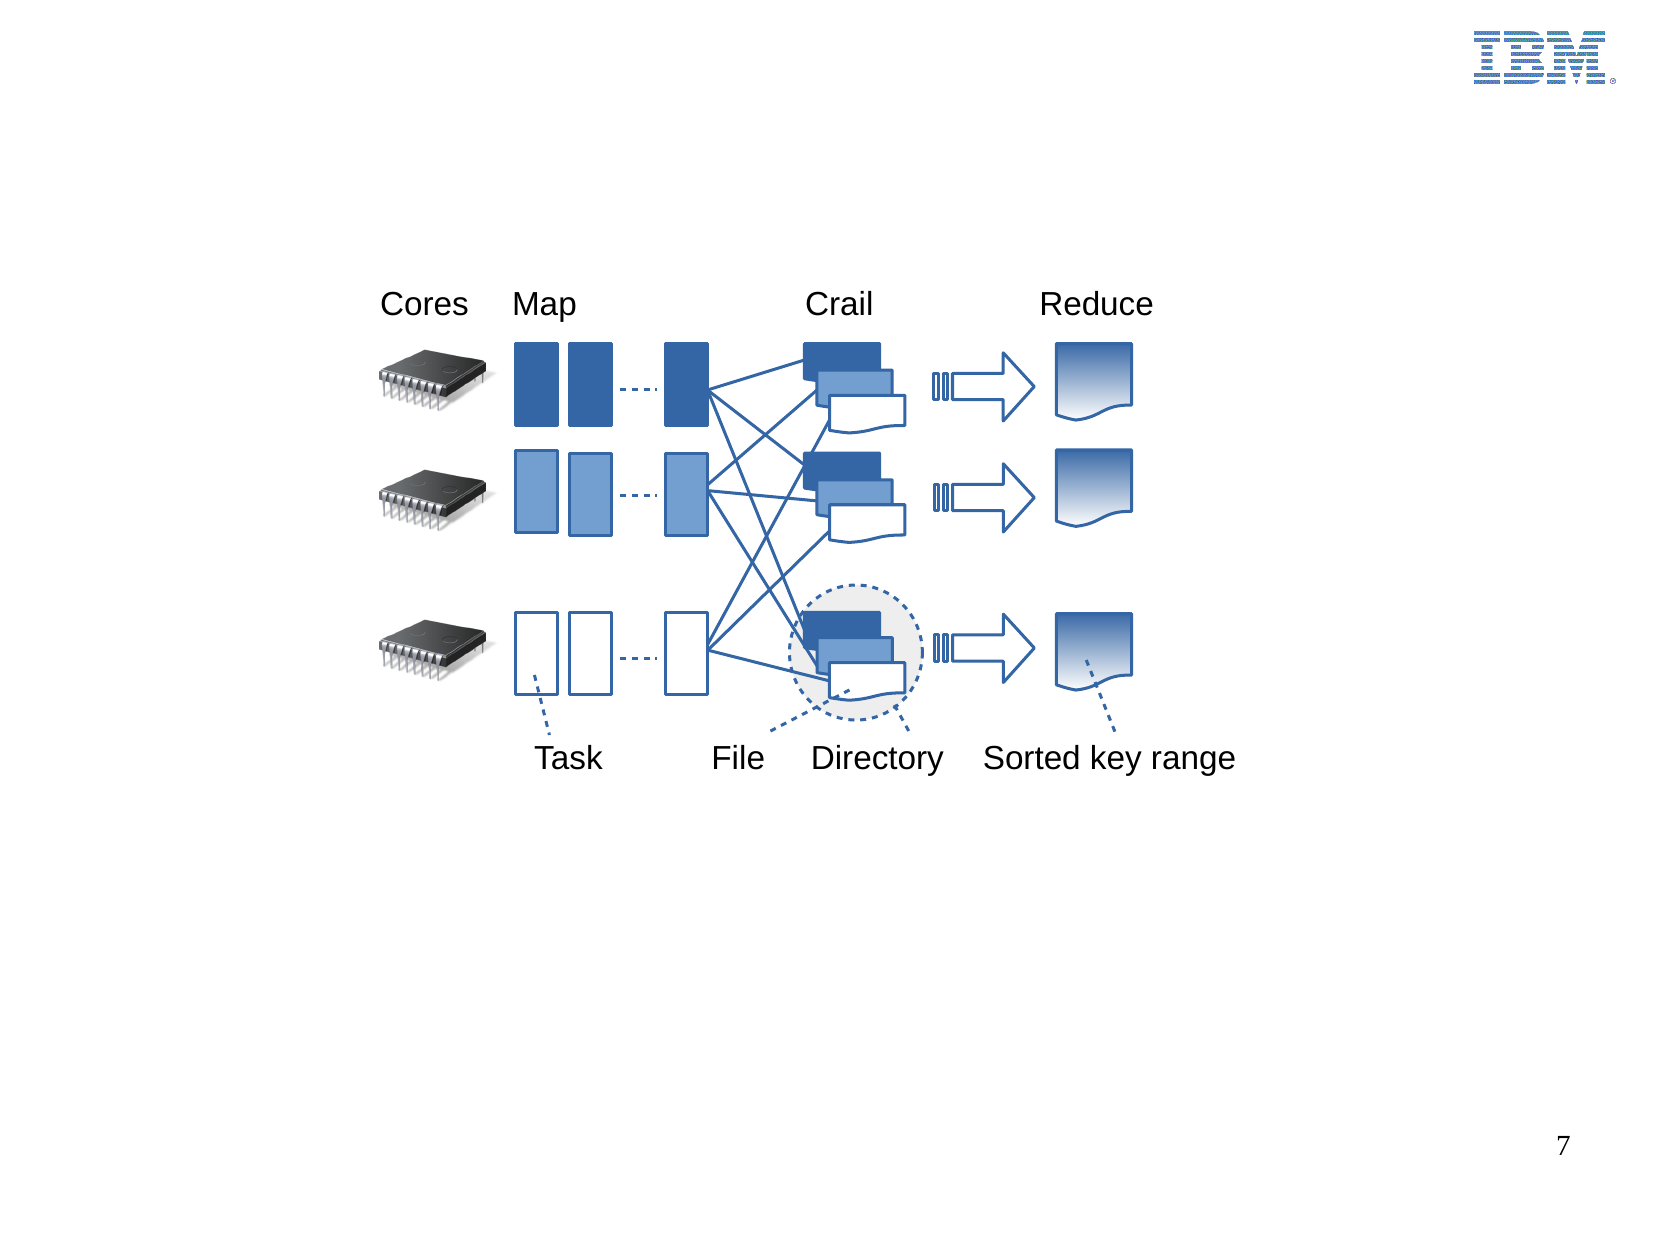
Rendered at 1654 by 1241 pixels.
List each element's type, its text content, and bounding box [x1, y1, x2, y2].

text_box [1056, 343, 1132, 421]
text_box [789, 585, 923, 721]
text_box [665, 612, 708, 695]
text_box Sorted key range [968, 732, 1254, 792]
text_box [804, 453, 809, 462]
text_box [1056, 450, 1132, 527]
text_box [515, 612, 558, 695]
text_box [804, 343, 905, 433]
text_box [943, 634, 948, 662]
text_box File [696, 732, 779, 792]
text_box [804, 453, 905, 543]
text_box [952, 463, 1035, 533]
text_box Directory [779, 732, 968, 792]
text_box [515, 343, 558, 426]
text_box Reduce [966, 277, 1228, 334]
text_box Crail [699, 277, 966, 334]
picture [378, 314, 499, 556]
text_box [952, 352, 1035, 422]
text_box [515, 450, 558, 533]
text_box [934, 634, 939, 662]
text_box [665, 453, 708, 536]
text_box [569, 343, 612, 426]
text_box [569, 453, 612, 536]
text_box [943, 484, 948, 511]
text_box [952, 614, 1035, 683]
text_box Map [497, 277, 744, 337]
text_box [933, 373, 939, 400]
text_box [1056, 613, 1132, 691]
text_box Task [519, 732, 625, 792]
text_box [569, 612, 612, 695]
picture [1440, 0, 1654, 127]
text_box [943, 373, 948, 400]
text_box [934, 484, 939, 511]
text_box Cores [357, 277, 492, 334]
text_box [665, 343, 708, 426]
picture [378, 584, 499, 706]
